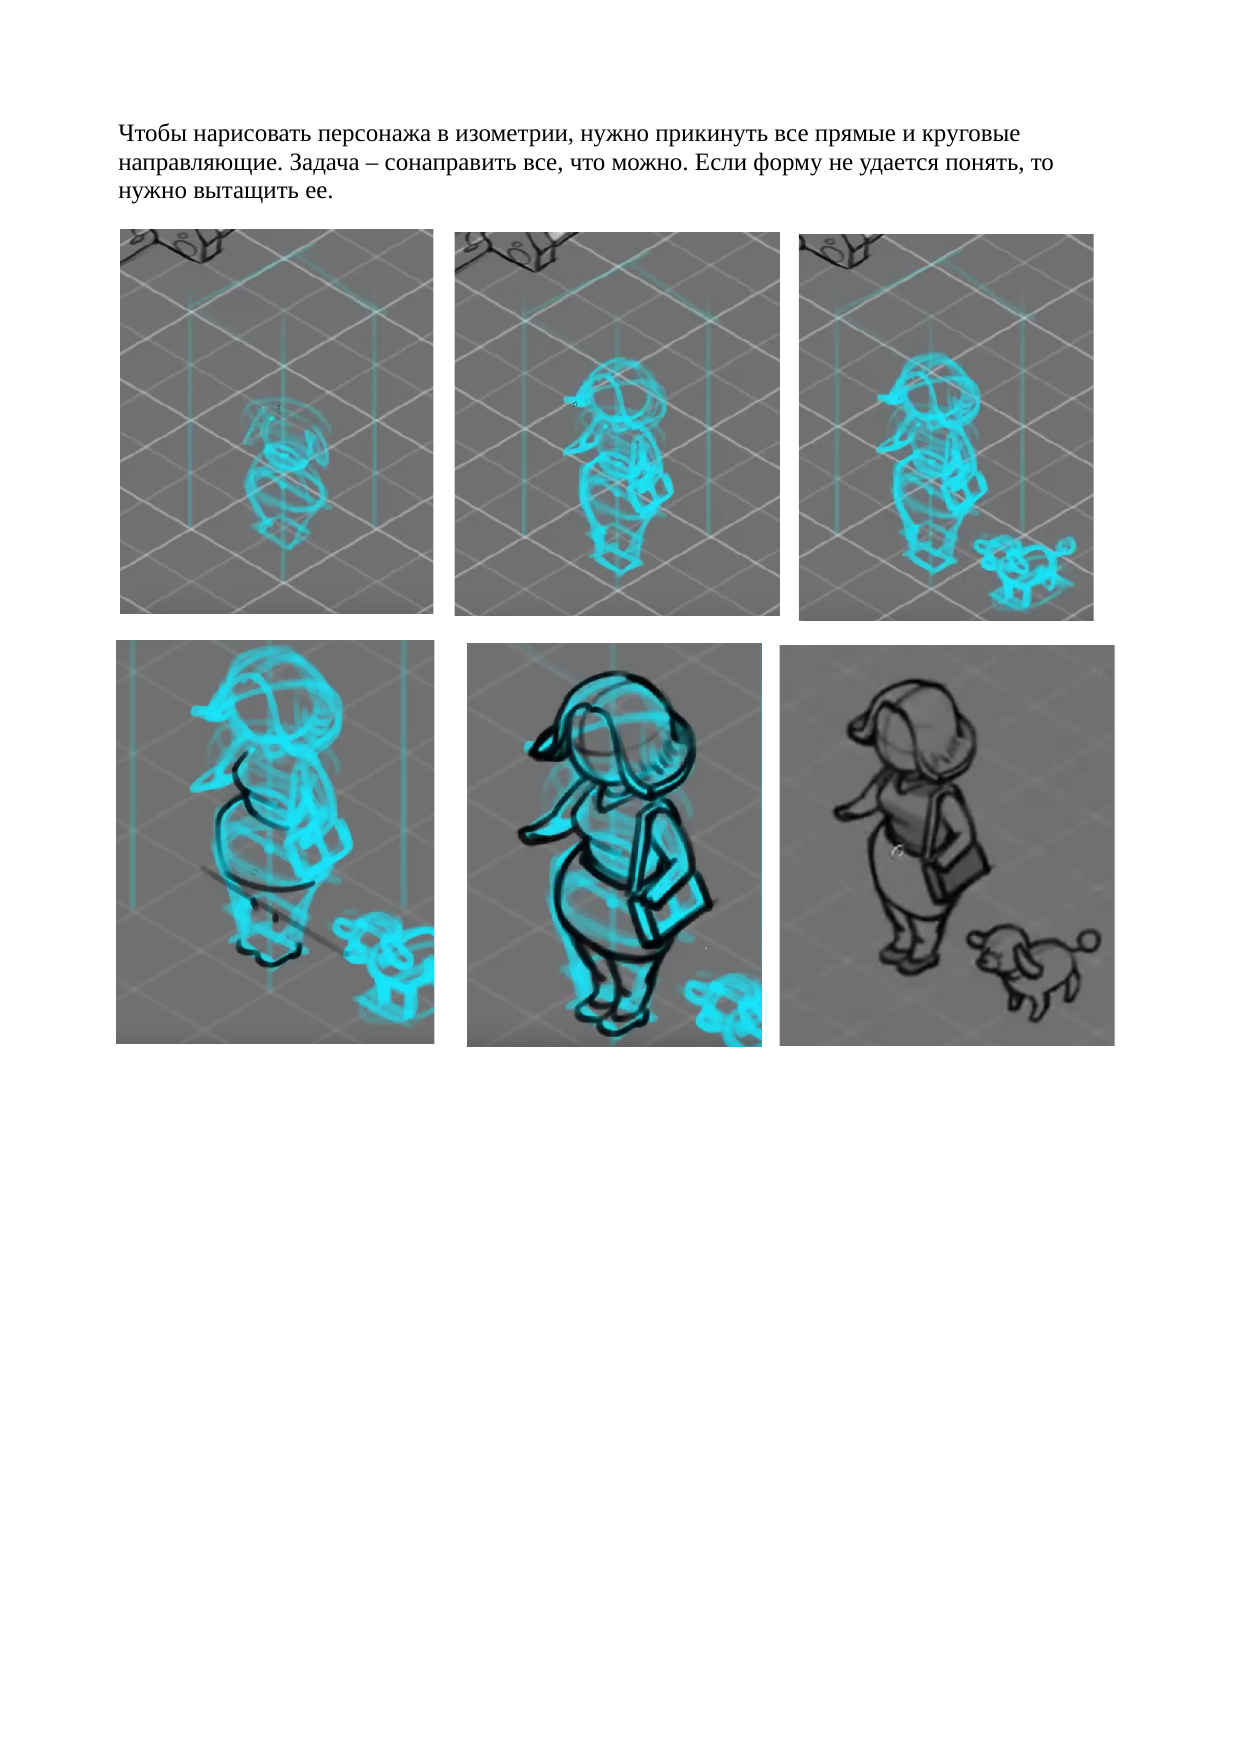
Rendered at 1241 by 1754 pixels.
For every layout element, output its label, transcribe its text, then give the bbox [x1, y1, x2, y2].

picture [120, 229, 434, 614]
text Чтобы нарисовать персонажа в изометрии, нужно прикинуть все прямые и круговые направляющие. Задача – сонаправить все, что можно. Если форму не удается понять, то нужно вытащить ее. [118, 118, 1122, 204]
picture [467, 643, 762, 1047]
picture [798, 234, 1094, 621]
picture [779, 645, 1115, 1046]
picture [454, 232, 780, 616]
picture [116, 640, 435, 1044]
